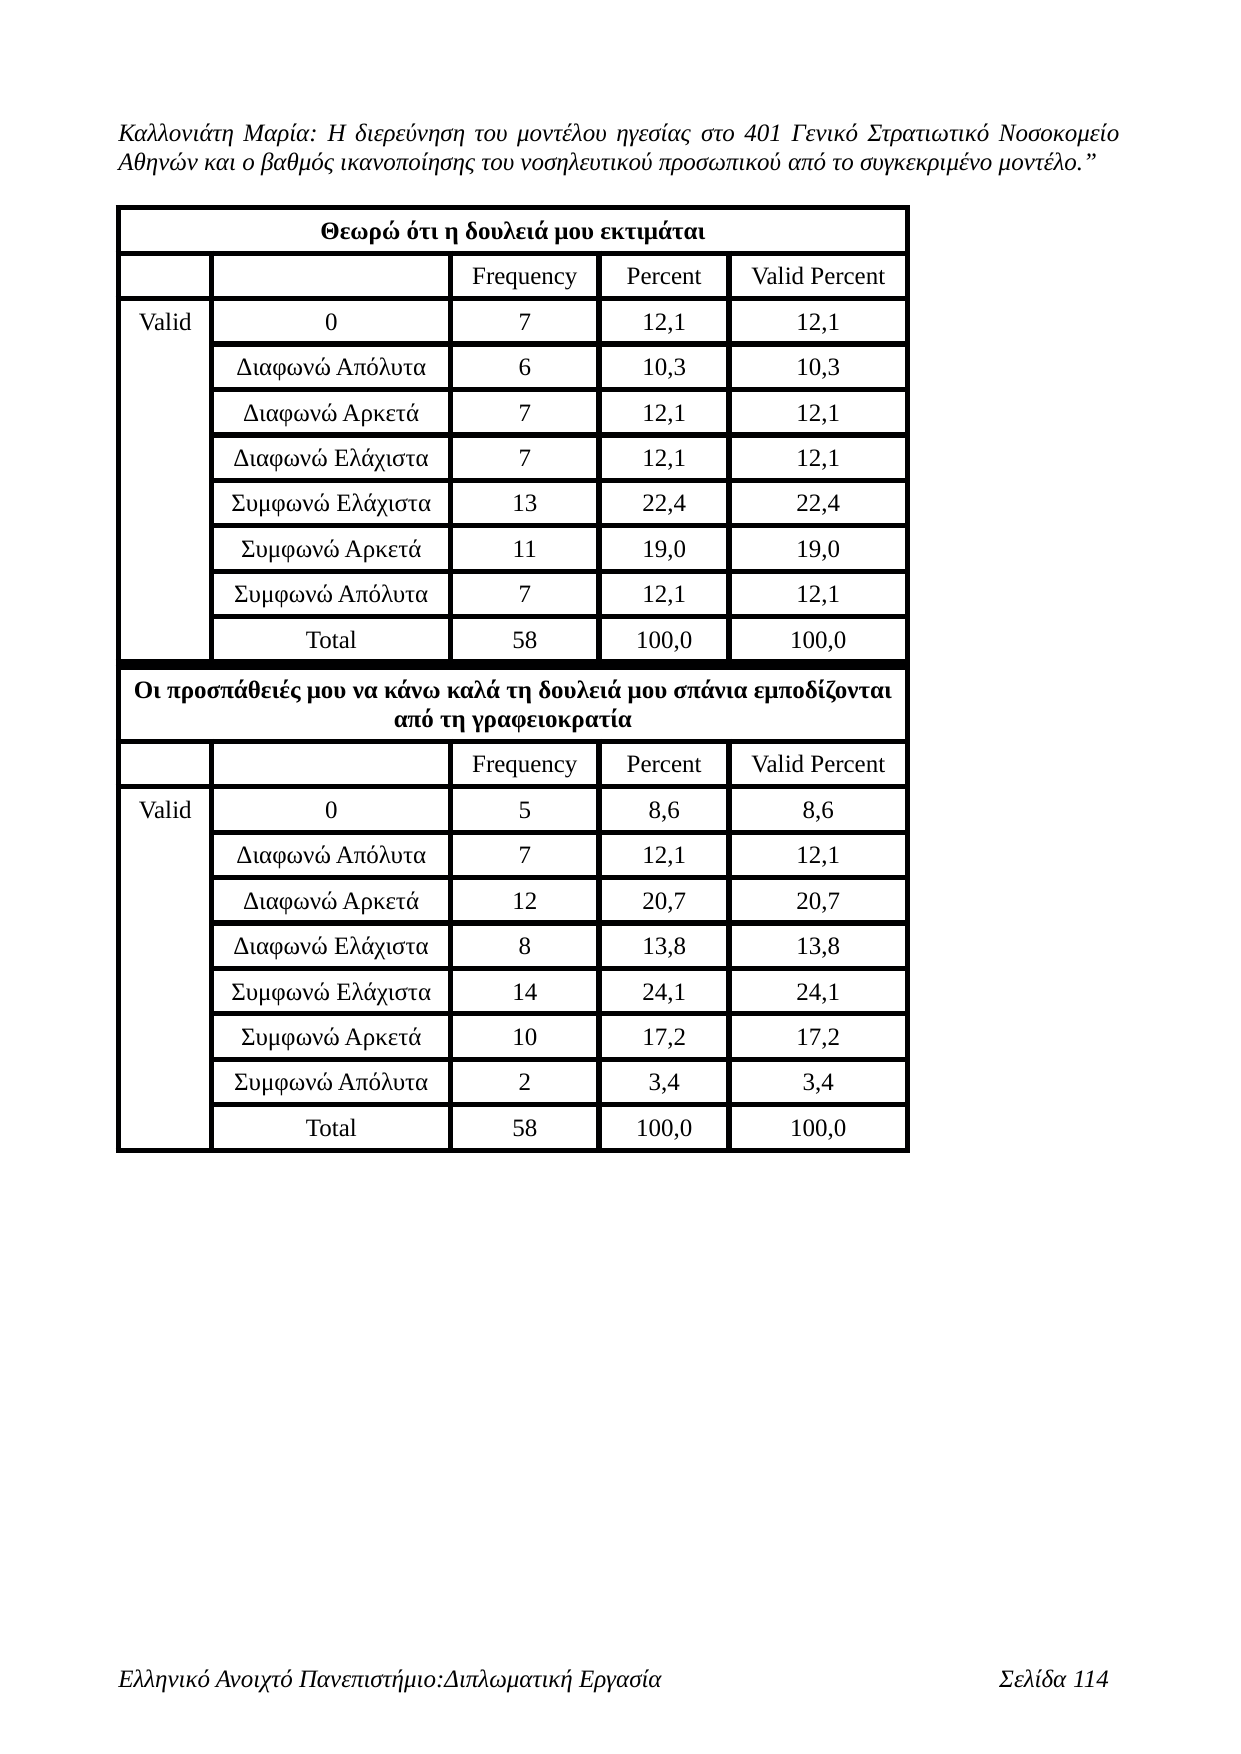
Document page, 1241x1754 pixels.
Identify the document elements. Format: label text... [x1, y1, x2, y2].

table_cell 19,0 [602, 528, 726, 568]
table_cell 7 [453, 835, 596, 875]
table_cell Διαφωνώ Ελάχιστα [214, 926, 448, 966]
table_cell 8,6 [732, 789, 905, 829]
table_cell 2 [453, 1062, 596, 1102]
table_cell Valid [121, 301, 209, 659]
table_cell Percent [602, 256, 726, 296]
table_cell Συμφωνώ Απόλυτα [214, 1062, 448, 1102]
table_cell 6 [453, 347, 596, 387]
table_cell Συμφωνώ Ελάχιστα [214, 971, 448, 1011]
table_cell 17,2 [602, 1016, 726, 1057]
table_cell 10,3 [602, 347, 726, 387]
table_cell 100,0 [732, 1107, 905, 1147]
table_cell Συμφωνώ Αρκετά [214, 528, 448, 568]
table_cell 13,8 [602, 926, 726, 966]
table_cell 12,1 [602, 835, 726, 875]
table_cell 11 [453, 528, 596, 568]
table_cell Διαφωνώ Απόλυτα [214, 835, 448, 875]
table_cell Total [214, 619, 448, 659]
table_cell 58 [453, 1107, 596, 1147]
table_cell 19,0 [732, 528, 905, 568]
table_cell 0 [214, 789, 448, 829]
table_cell 14 [453, 971, 596, 1011]
table_cell 12,1 [732, 835, 905, 875]
table_cell 5 [453, 789, 596, 829]
table_cell 20,7 [602, 880, 726, 920]
table_cell 10,3 [732, 347, 905, 387]
table_cell [214, 256, 448, 296]
table_cell 24,1 [732, 971, 905, 1011]
table_cell 58 [453, 619, 596, 659]
table_cell 7 [453, 438, 596, 478]
table_cell Valid [121, 789, 209, 1147]
table_cell 10 [453, 1016, 596, 1057]
table_cell 12,1 [732, 574, 905, 614]
table_cell Valid Percent [732, 256, 905, 296]
table_cell 7 [453, 392, 596, 432]
table_cell [214, 744, 448, 784]
table_cell 3,4 [602, 1062, 726, 1102]
table_cell 12,1 [602, 301, 726, 341]
table_cell 12,1 [602, 392, 726, 432]
table_cell 12 [453, 880, 596, 920]
table_cell 22,4 [602, 483, 726, 523]
table_cell 3,4 [732, 1062, 905, 1102]
table_cell 12,1 [732, 392, 905, 432]
table_header Θεωρώ ότι η δουλειά μου εκτιμάται [121, 210, 905, 251]
table_cell 8 [453, 926, 596, 966]
table_cell 12,1 [732, 438, 905, 478]
table_header Οι προσπάθειές μου να κάνω καλά τη δουλειά μου σπάνια εμποδίζονται από τη γραφειοκρατία [121, 670, 905, 739]
table_cell 100,0 [602, 1107, 726, 1147]
table_cell Frequency [453, 256, 596, 296]
table_cell Διαφωνώ Απόλυτα [214, 347, 448, 387]
table_cell 0 [214, 301, 448, 341]
table_cell Συμφωνώ Απόλυτα [214, 574, 448, 614]
table_cell Διαφωνώ Αρκετά [214, 880, 448, 920]
table_cell Συμφωνώ Ελάχιστα [214, 483, 448, 523]
table_cell 100,0 [602, 619, 726, 659]
table_cell [121, 256, 209, 296]
table_cell 12,1 [602, 438, 726, 478]
table_cell 7 [453, 574, 596, 614]
table_cell Διαφωνώ Αρκετά [214, 392, 448, 432]
table_cell Frequency [453, 744, 596, 784]
table_cell Percent [602, 744, 726, 784]
table_cell 13,8 [732, 926, 905, 966]
table_cell Valid Percent [732, 744, 905, 784]
table_cell 7 [453, 301, 596, 341]
table_cell 13 [453, 483, 596, 523]
table_cell 100,0 [732, 619, 905, 659]
table_cell 12,1 [602, 574, 726, 614]
table_cell Total [214, 1107, 448, 1147]
table_cell 24,1 [602, 971, 726, 1011]
table_cell 17,2 [732, 1016, 905, 1057]
table_cell 22,4 [732, 483, 905, 523]
table_cell Διαφωνώ Ελάχιστα [214, 438, 448, 478]
table_cell [121, 744, 209, 784]
table_cell Συμφωνώ Αρκετά [214, 1016, 448, 1057]
table_cell 20,7 [732, 880, 905, 920]
table_cell 8,6 [602, 789, 726, 829]
table_cell 12,1 [732, 301, 905, 341]
